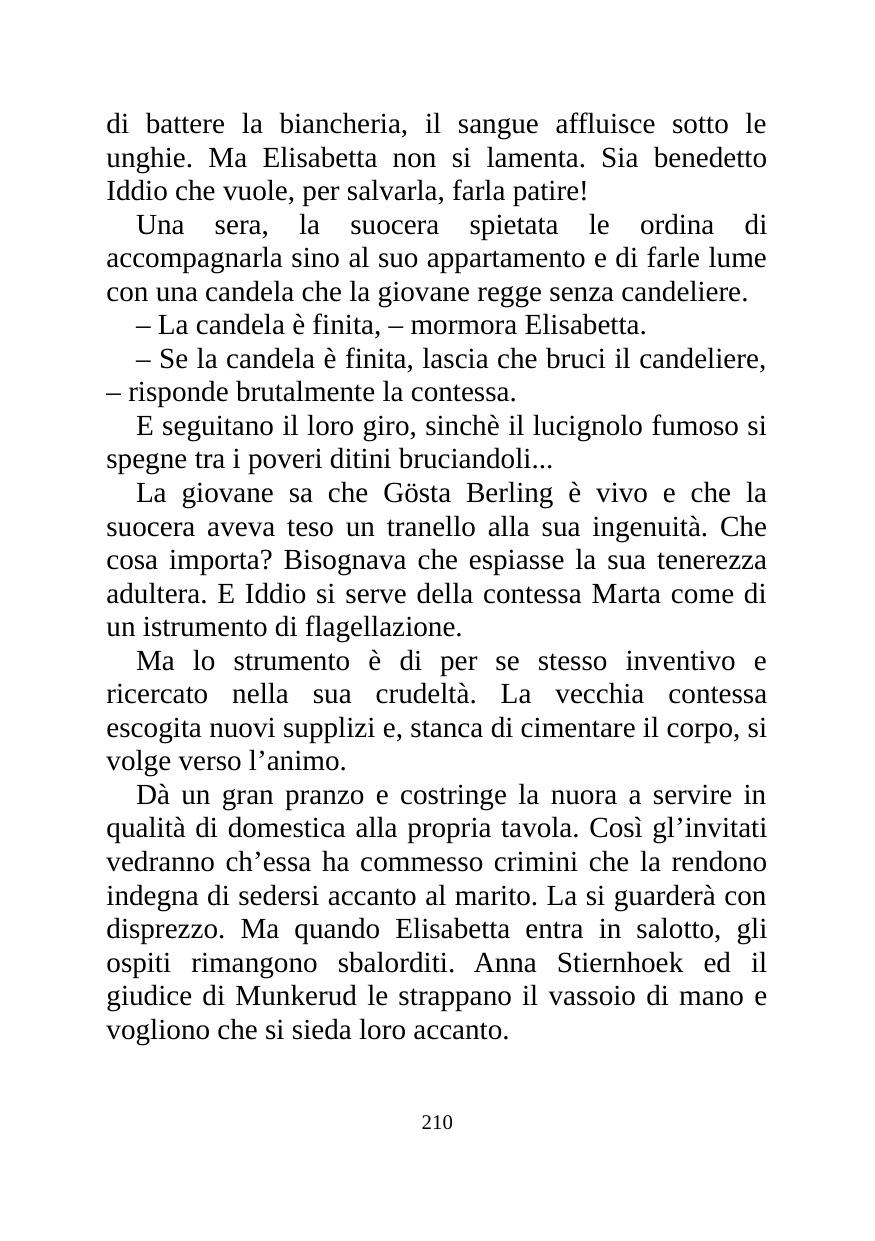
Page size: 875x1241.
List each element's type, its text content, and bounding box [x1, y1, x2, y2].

text La giovane sa che Gösta Berling è vivo e che la suocera aveva teso un tranello alla sua ingenuità. Che cosa importa? Bisognava che espiasse la sua tenerezza adultera. E Iddio si serve della contessa Marta come di un istrumento di flagellazione. [106, 475, 768, 643]
text di battere la biancheria, il sangue affluisce sotto le unghie. Ma Elisabetta non si lamenta. Sia benedetto Iddio che vuole, per salvarla, farla patire! [106, 106, 768, 207]
text Ma lo strumento è di per se stesso inventivo e ricercato nella sua crudeltà. La vecchia contessa escogita nuovi supplizi e, stanca di cimentare il corpo, si volge verso l’animo. [106, 643, 768, 777]
text – Se la candela è finita, lascia che bruci il candeliere, – risponde brutalmente la contessa. [106, 341, 768, 408]
text Una sera, la suocera spietata le ordina di accompagnarla sino al suo appartamento e di farle lume con una candela che la giovane regge senza candeliere. [106, 207, 768, 307]
text Dà un gran pranzo e costringe la nuora a servire in qualità di domestica alla propria tavola. Così gl’invitati vedranno ch’essa ha commesso crimini che la rendono indegna di sedersi accanto al marito. La si guarderà con disprezzo. Ma quando Elisabetta entra in salotto, gli ospiti rimangono sbalorditi. Anna Stiernhoek ed il giudice di Munkerud le strappano il vassoio di mano e vogliono che si sieda loro accanto. [106, 777, 768, 1045]
text E seguitano il loro giro, sinchè il lucignolo fumoso si spegne tra i poveri ditini bruciandoli... [106, 408, 768, 475]
text – La candela è finita, – mormora Elisabetta. [106, 307, 768, 341]
